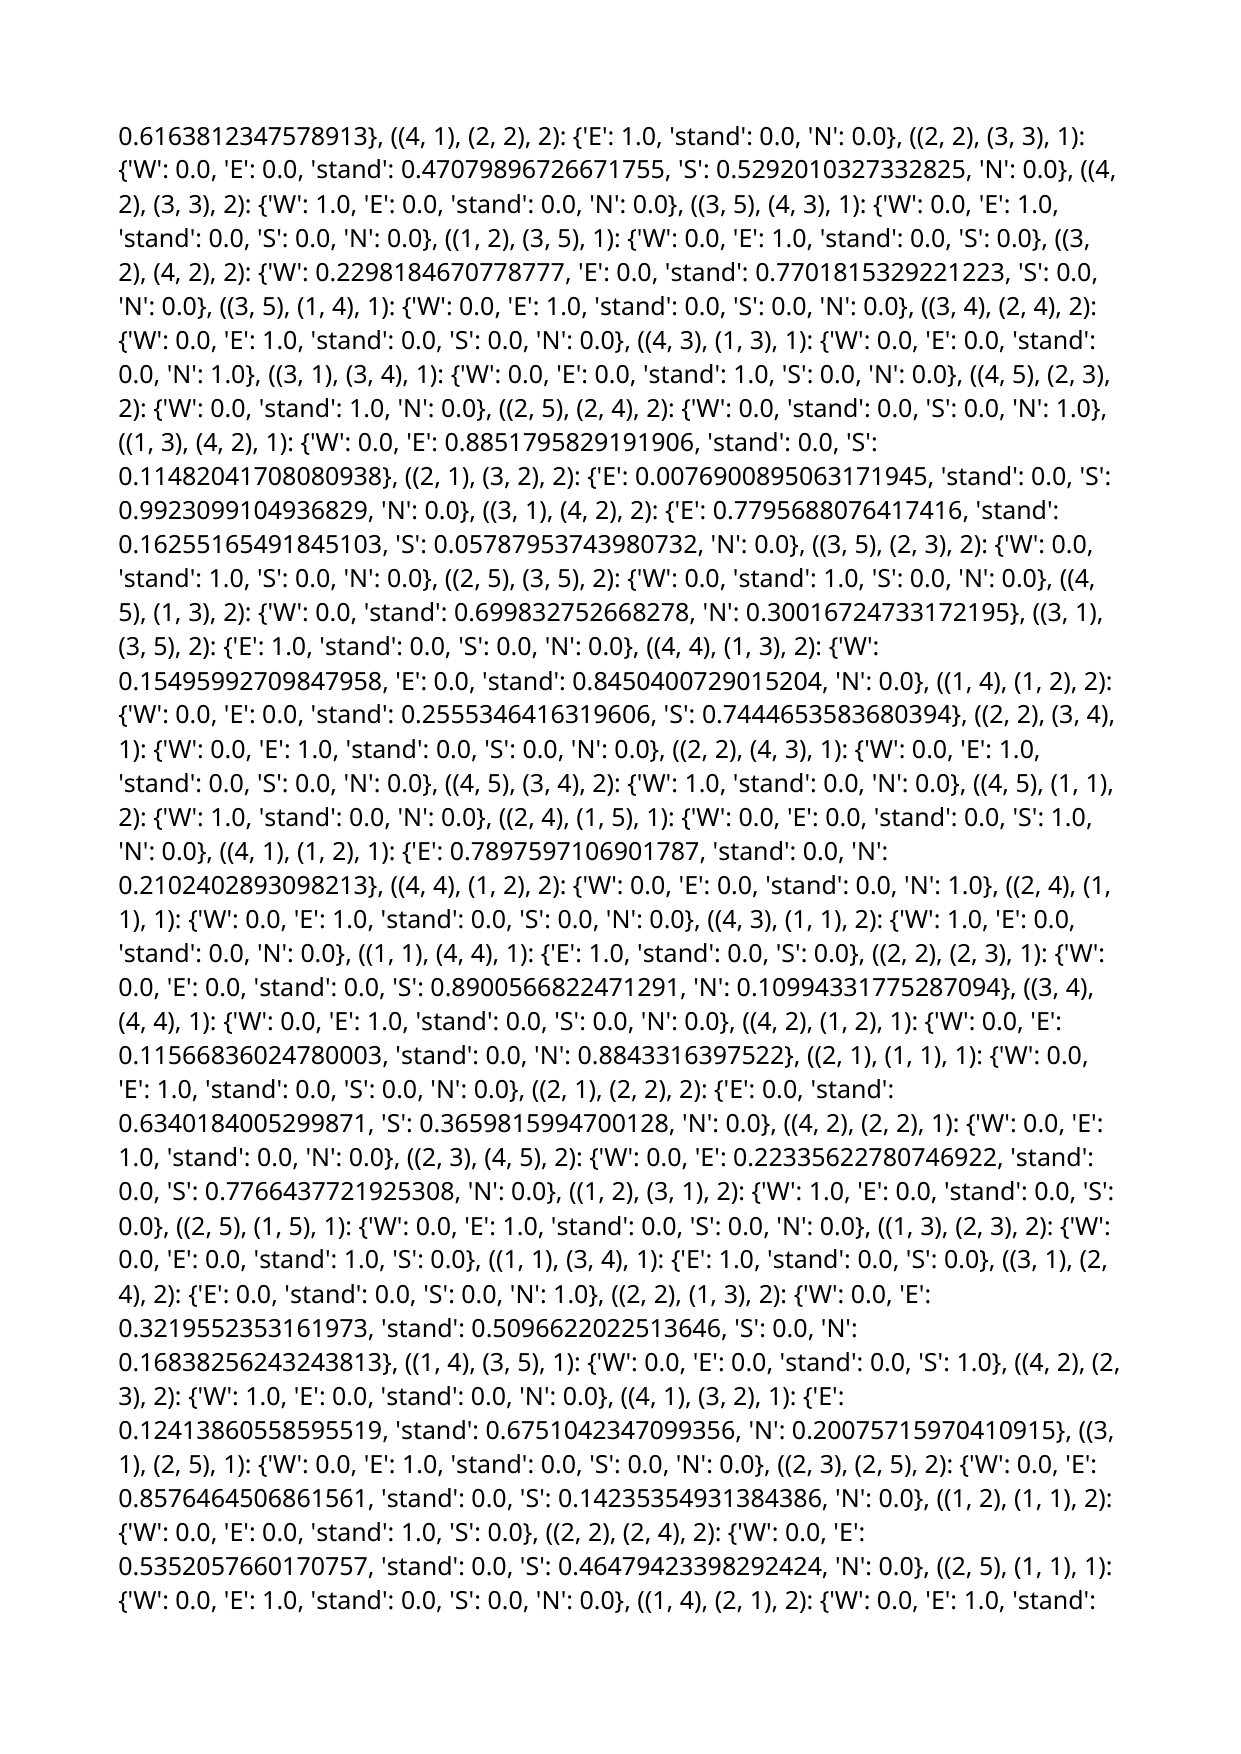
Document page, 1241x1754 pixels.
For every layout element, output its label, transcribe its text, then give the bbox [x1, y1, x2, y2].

text 0.6163812347578913}, ((4, 1), (2, 2), 2): {'E': 1.0, 'stand': 0.0, 'N': 0.0}, ((2, 2), (3, 3), 1): {'W': 0.0, 'E': 0.0, 'stand': 0.47079896726671755, 'S': 0.5292010327332825, 'N': 0.0}, ((4, 2), (3, 3), 2): {'W': 1.0, 'E': 0.0, 'stand': 0.0, 'N': 0.0}, ((3, 5), (4, 3), 1): {'W': 0.0, 'E': 1.0, 'stand': 0.0, 'S': 0.0, 'N': 0.0}, ((1, 2), (3, 5), 1): {'W': 0.0, 'E': 1.0, 'stand': 0.0, 'S': 0.0}, ((3, 2), (4, 2), 2): {'W': 0.2298184670778777, 'E': 0.0, 'stand': 0.7701815329221223, 'S': 0.0, 'N': 0.0}, ((3, 5), (1, 4), 1): {'W': 0.0, 'E': 1.0, 'stand': 0.0, 'S': 0.0, 'N': 0.0}, ((3, 4), (2, 4), 2): {'W': 0.0, 'E': 1.0, 'stand': 0.0, 'S': 0.0, 'N': 0.0}, ((4, 3), (1, 3), 1): {'W': 0.0, 'E': 0.0, 'stand': 0.0, 'N': 1.0}, ((3, 1), (3, 4), 1): {'W': 0.0, 'E': 0.0, 'stand': 1.0, 'S': 0.0, 'N': 0.0}, ((4, 5), (2, 3), 2): {'W': 0.0, 'stand': 1.0, 'N': 0.0}, ((2, 5), (2, 4), 2): {'W': 0.0, 'stand': 0.0, 'S': 0.0, 'N': 1.0}, ((1, 3), (4, 2), 1): {'W': 0.0, 'E': 0.8851795829191906, 'stand': 0.0, 'S': 0.11482041708080938}, ((2, 1), (3, 2), 2): {'E': 0.0076900895063171945, 'stand': 0.0, 'S': 0.9923099104936829, 'N': 0.0}, ((3, 1), (4, 2), 2): {'E': 0.7795688076417416, 'stand': 0.16255165491845103, 'S': 0.05787953743980732, 'N': 0.0}, ((3, 5), (2, 3), 2): {'W': 0.0, 'stand': 1.0, 'S': 0.0, 'N': 0.0}, ((2, 5), (3, 5), 2): {'W': 0.0, 'stand': 1.0, 'S': 0.0, 'N': 0.0}, ((4, 5), (1, 3), 2): {'W': 0.0, 'stand': 0.699832752668278, 'N': 0.30016724733172195}, ((3, 1), (3, 5), 2): {'E': 1.0, 'stand': 0.0, 'S': 0.0, 'N': 0.0}, ((4, 4), (1, 3), 2): {'W': 0.15495992709847958, 'E': 0.0, 'stand': 0.8450400729015204, 'N': 0.0}, ((1, 4), (1, 2), 2): {'W': 0.0, 'E': 0.0, 'stand': 0.2555346416319606, 'S': 0.7444653583680394}, ((2, 2), (3, 4), 1): {'W': 0.0, 'E': 1.0, 'stand': 0.0, 'S': 0.0, 'N': 0.0}, ((2, 2), (4, 3), 1): {'W': 0.0, 'E': 1.0, 'stand': 0.0, 'S': 0.0, 'N': 0.0}, ((4, 5), (3, 4), 2): {'W': 1.0, 'stand': 0.0, 'N': 0.0}, ((4, 5), (1, 1), 2): {'W': 1.0, 'stand': 0.0, 'N': 0.0}, ((2, 4), (1, 5), 1): {'W': 0.0, 'E': 0.0, 'stand': 0.0, 'S': 1.0, 'N': 0.0}, ((4, 1), (1, 2), 1): {'E': 0.7897597106901787, 'stand': 0.0, 'N': 0.2102402893098213}, ((4, 4), (1, 2), 2): {'W': 0.0, 'E': 0.0, 'stand': 0.0, 'N': 1.0}, ((2, 4), (1, 1), 1): {'W': 0.0, 'E': 1.0, 'stand': 0.0, 'S': 0.0, 'N': 0.0}, ((4, 3), (1, 1), 2): {'W': 1.0, 'E': 0.0, 'stand': 0.0, 'N': 0.0}, ((1, 1), (4, 4), 1): {'E': 1.0, 'stand': 0.0, 'S': 0.0}, ((2, 2), (2, 3), 1): {'W': 0.0, 'E': 0.0, 'stand': 0.0, 'S': 0.8900566822471291, 'N': 0.10994331775287094}, ((3, 4), (4, 4), 1): {'W': 0.0, 'E': 1.0, 'stand': 0.0, 'S': 0.0, 'N': 0.0}, ((4, 2), (1, 2), 1): {'W': 0.0, 'E': 0.11566836024780003, 'stand': 0.0, 'N': 0.8843316397522}, ((2, 1), (1, 1), 1): {'W': 0.0, 'E': 1.0, 'stand': 0.0, 'S': 0.0, 'N': 0.0}, ((2, 1), (2, 2), 2): {'E': 0.0, 'stand': 0.6340184005299871, 'S': 0.3659815994700128, 'N': 0.0}, ((4, 2), (2, 2), 1): {'W': 0.0, 'E': 1.0, 'stand': 0.0, 'N': 0.0}, ((2, 3), (4, 5), 2): {'W': 0.0, 'E': 0.22335622780746922, 'stand': 0.0, 'S': 0.7766437721925308, 'N': 0.0}, ((1, 2), (3, 1), 2): {'W': 1.0, 'E': 0.0, 'stand': 0.0, 'S': 0.0}, ((2, 5), (1, 5), 1): {'W': 0.0, 'E': 1.0, 'stand': 0.0, 'S': 0.0, 'N': 0.0}, ((1, 3), (2, 3), 2): {'W': 0.0, 'E': 0.0, 'stand': 1.0, 'S': 0.0}, ((1, 1), (3, 4), 1): {'E': 1.0, 'stand': 0.0, 'S': 0.0}, ((3, 1), (2, 4), 2): {'E': 0.0, 'stand': 0.0, 'S': 0.0, 'N': 1.0}, ((2, 2), (1, 3), 2): {'W': 0.0, 'E': 0.3219552353161973, 'stand': 0.5096622022513646, 'S': 0.0, 'N': 0.16838256243243813}, ((1, 4), (3, 5), 1): {'W': 0.0, 'E': 0.0, 'stand': 0.0, 'S': 1.0}, ((4, 2), (2, 3), 2): {'W': 1.0, 'E': 0.0, 'stand': 0.0, 'N': 0.0}, ((4, 1), (3, 2), 1): {'E': 0.12413860558595519, 'stand': 0.6751042347099356, 'N': 0.20075715970410915}, ((3, 1), (2, 5), 1): {'W': 0.0, 'E': 1.0, 'stand': 0.0, 'S': 0.0, 'N': 0.0}, ((2, 3), (2, 5), 2): {'W': 0.0, 'E': 0.8576464506861561, 'stand': 0.0, 'S': 0.14235354931384386, 'N': 0.0}, ((1, 2), (1, 1), 2): {'W': 0.0, 'E': 0.0, 'stand': 1.0, 'S': 0.0}, ((2, 2), (2, 4), 2): {'W': 0.0, 'E': 0.5352057660170757, 'stand': 0.0, 'S': 0.46479423398292424, 'N': 0.0}, ((2, 5), (1, 1), 1): {'W': 0.0, 'E': 1.0, 'stand': 0.0, 'S': 0.0, 'N': 0.0}, ((1, 4), (2, 1), 2): {'W': 0.0, 'E': 1.0, 'stand': [118, 118, 1122, 1617]
